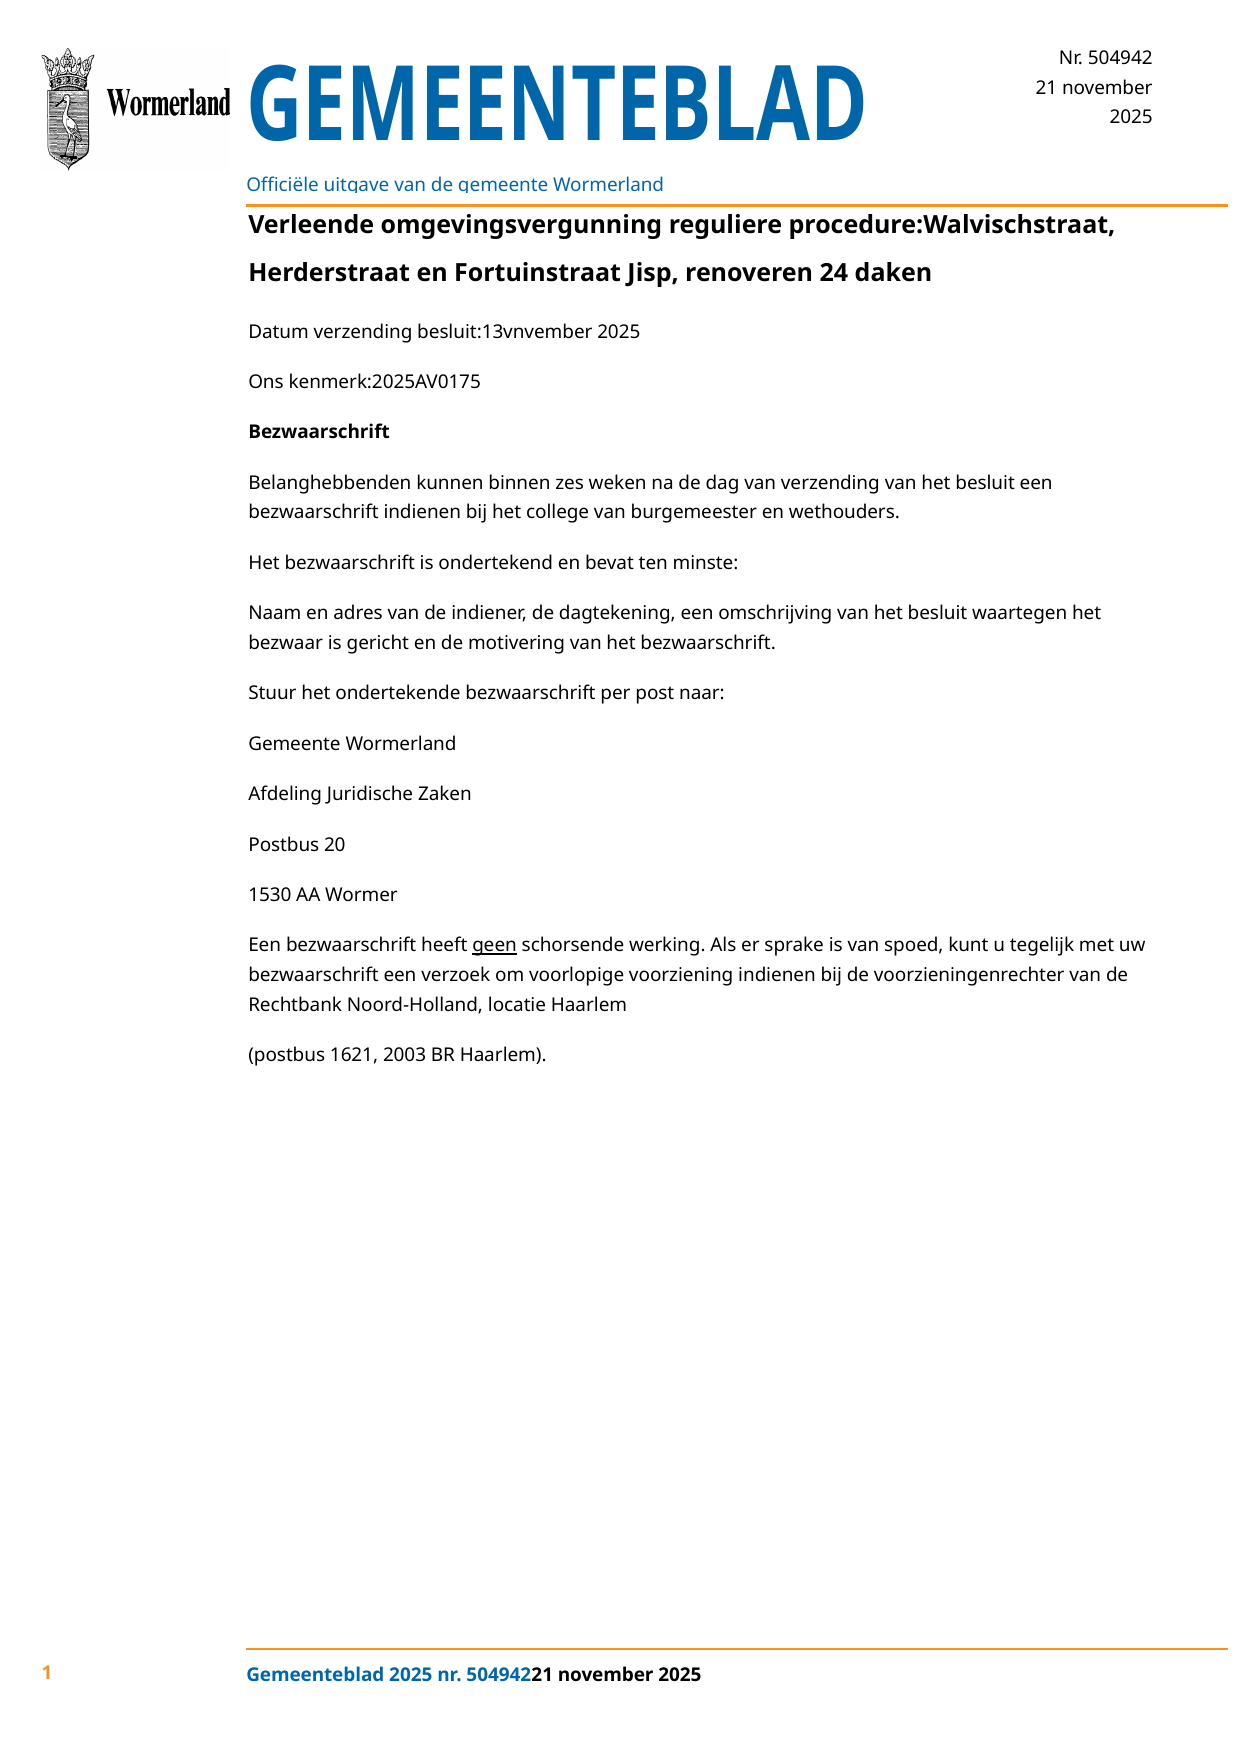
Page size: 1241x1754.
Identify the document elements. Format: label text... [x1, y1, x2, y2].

text Datum verzending besluit:13vnvember 2025 [248, 318, 1152, 344]
text Belanghebbenden kunnen binnen zes weken na de dag van verzending van het besluit een bezwaarschrift indienen bij het college van burgemeester en wethouders. [248, 469, 1152, 524]
text Een bezwaarschrift heeft geen schorsende werking. Als er sprake is van spoed, kunt u tegelijk met uw bezwaarschrift een verzoek om voorlopige voorziening indienen bij de voorzieningenrechter van de Rechtbank Noord-Holland, locatie Haarlem [248, 932, 1152, 1017]
text Verleende omgevingsvergunning reguliere procedure:Walvischstraat, Herderstraat en Fortuinstraat Jisp, renoveren 24 daken [248, 207, 1152, 288]
text 1530 AA Wormer [248, 881, 1152, 907]
text (postbus 1621, 2003 BR Haarlem). [248, 1041, 1152, 1067]
text Gemeente Wormerland [248, 730, 1152, 756]
picture [41, 47, 231, 172]
text Stuur het ondertekende bezwaarschrift per post naar: [248, 679, 1152, 705]
text Ons kenmerk:2025AV0175 [248, 368, 1152, 394]
text Bezwaarschrift [248, 419, 1152, 444]
text Postbus 20 [248, 831, 1152, 857]
text Het bezwaarschrift is ondertekend en bevat ten minste: [248, 549, 1152, 575]
text Naam en adres van de indiener, de dagtekening, een omschrijving van het besluit waartegen het bezwaar is gericht en de motivering van het bezwaarschrift. [248, 599, 1152, 655]
text Afdeling Juridische Zaken [248, 780, 1152, 806]
